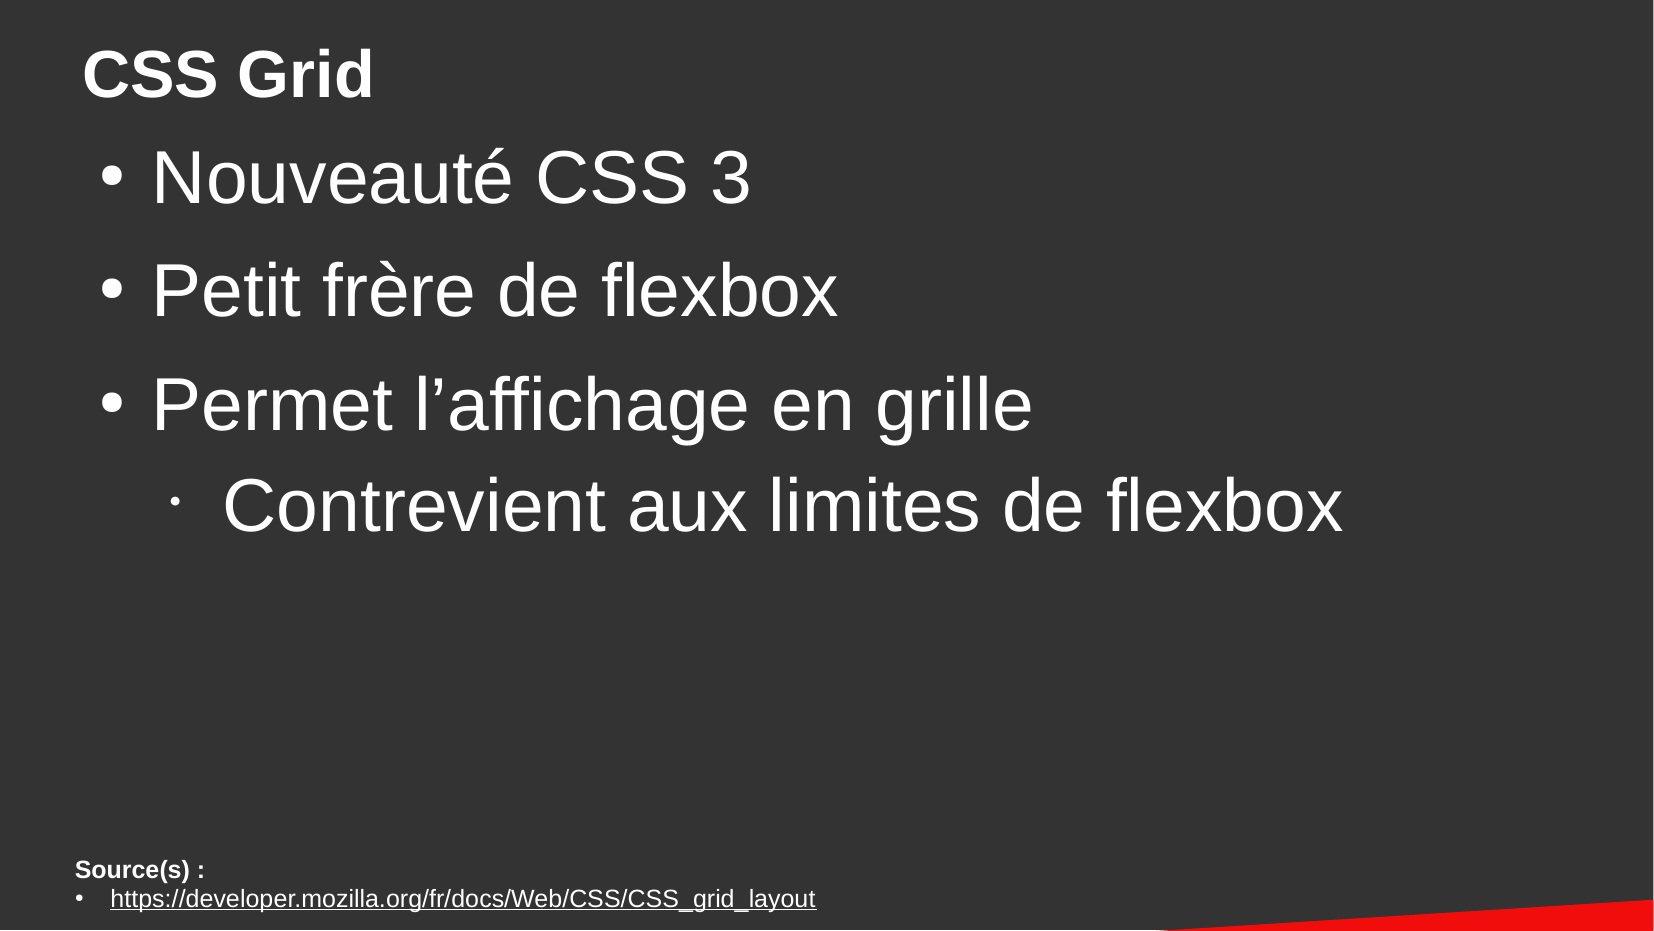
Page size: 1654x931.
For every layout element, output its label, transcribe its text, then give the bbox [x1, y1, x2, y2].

text_box [1155, 899, 1654, 931]
list Nouveauté CSS 3 Petit frère de flexbox Permet l’affichage en grille Contrevient aux limites de flexbox [80, 135, 1620, 804]
text_box Source(s) : https://developer.mozilla.org/fr/docs/Web/CSS/CSS_grid_layout [60, 838, 1546, 920]
title CSS Grid [82, 37, 1571, 114]
